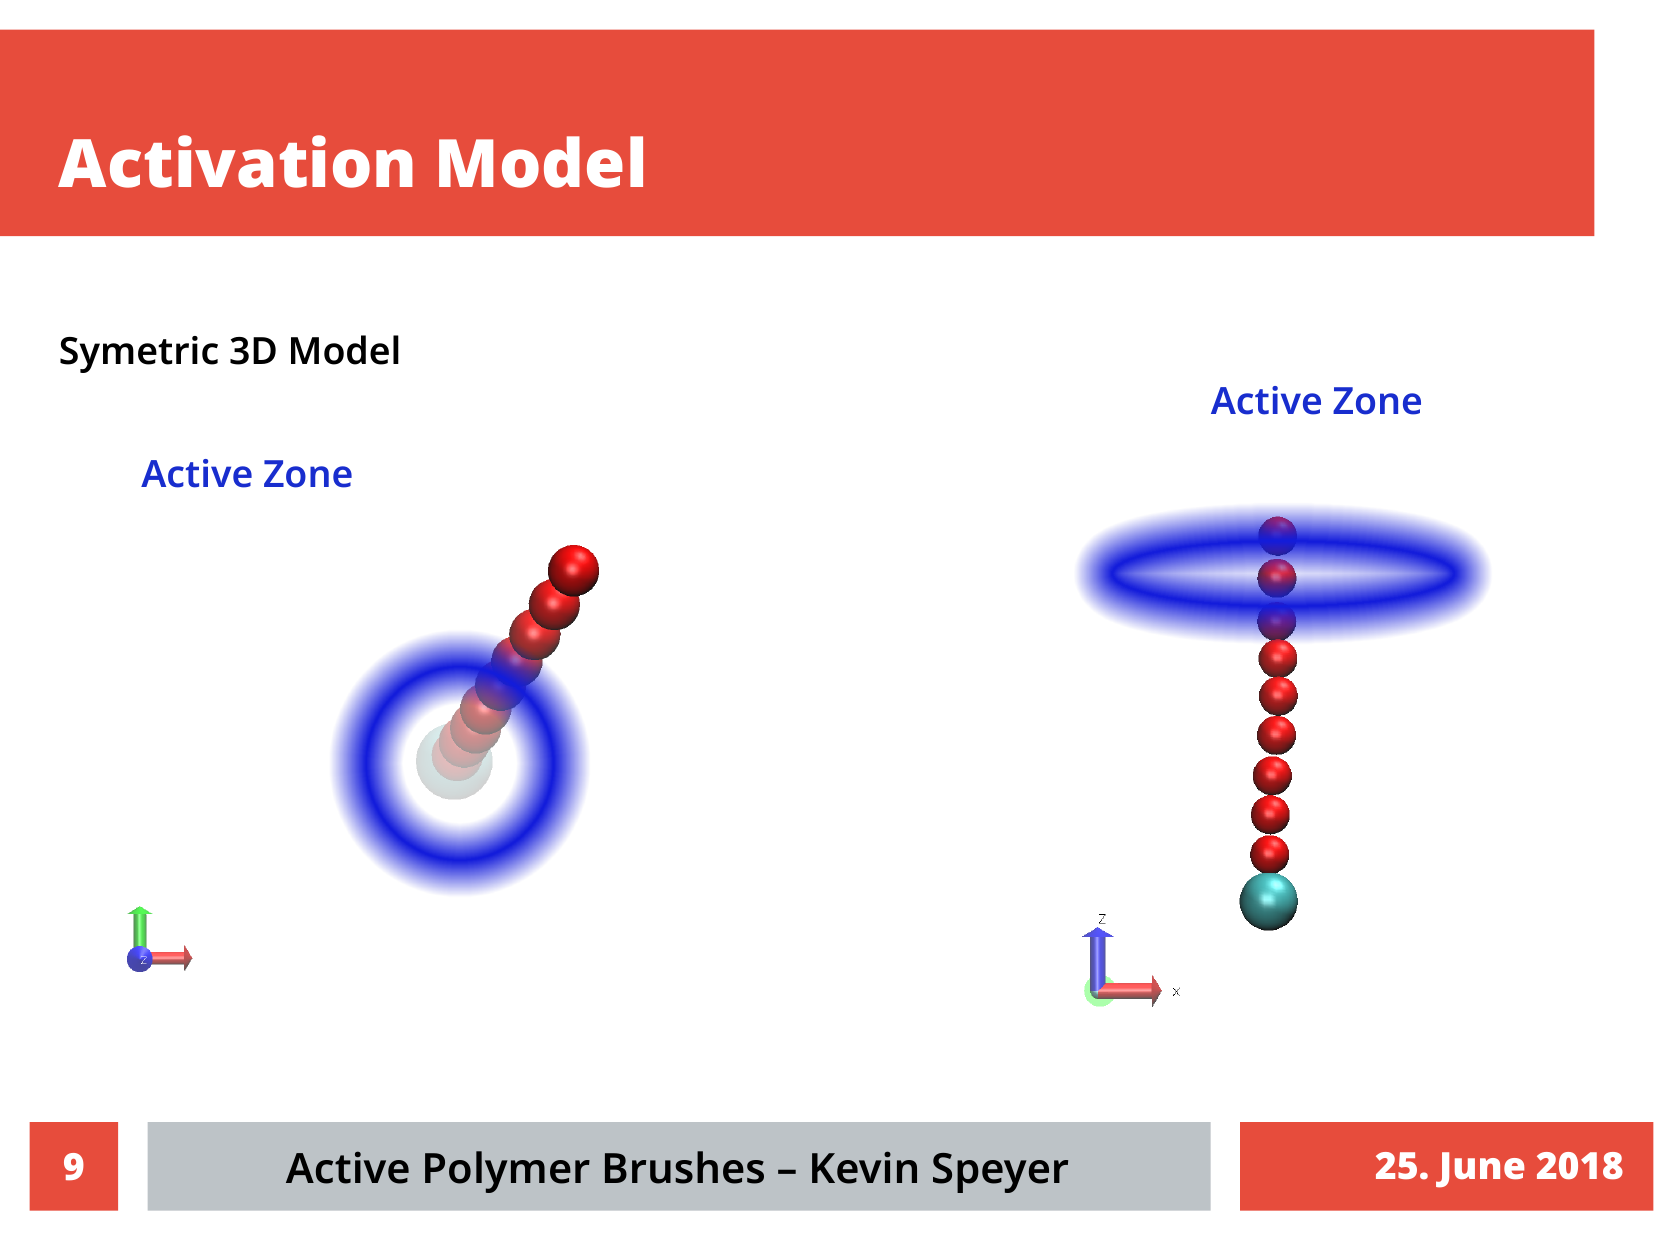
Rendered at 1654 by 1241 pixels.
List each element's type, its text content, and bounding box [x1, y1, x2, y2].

picture [1039, 467, 1500, 1030]
picture [106, 518, 631, 1011]
text_box Active Polymer Brushes – Kevin Speyer [149, 1138, 1206, 1198]
list Symetric 3D Model [59, 324, 630, 419]
list Active Zone [141, 447, 415, 518]
list Active Zone [1210, 374, 1485, 446]
title Activation Model [59, 59, 1595, 207]
